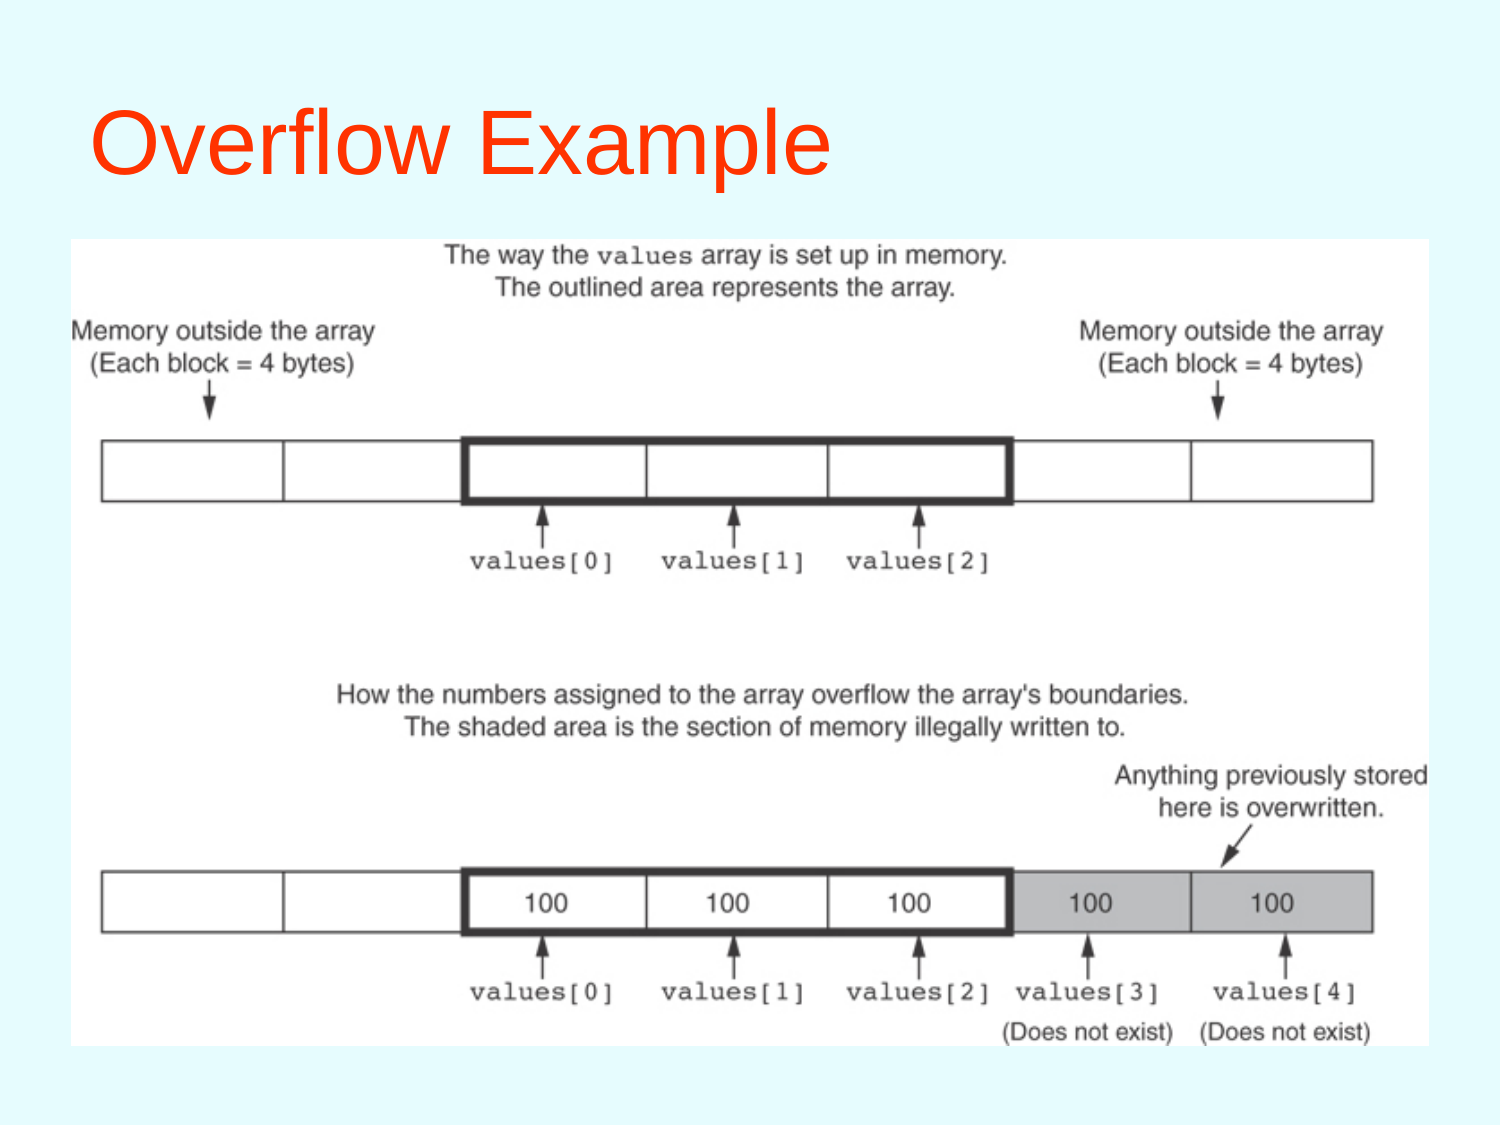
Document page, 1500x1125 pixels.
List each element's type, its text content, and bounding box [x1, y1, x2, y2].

title Overflow Example [75, 45, 1423, 231]
picture [71, 239, 1429, 1046]
